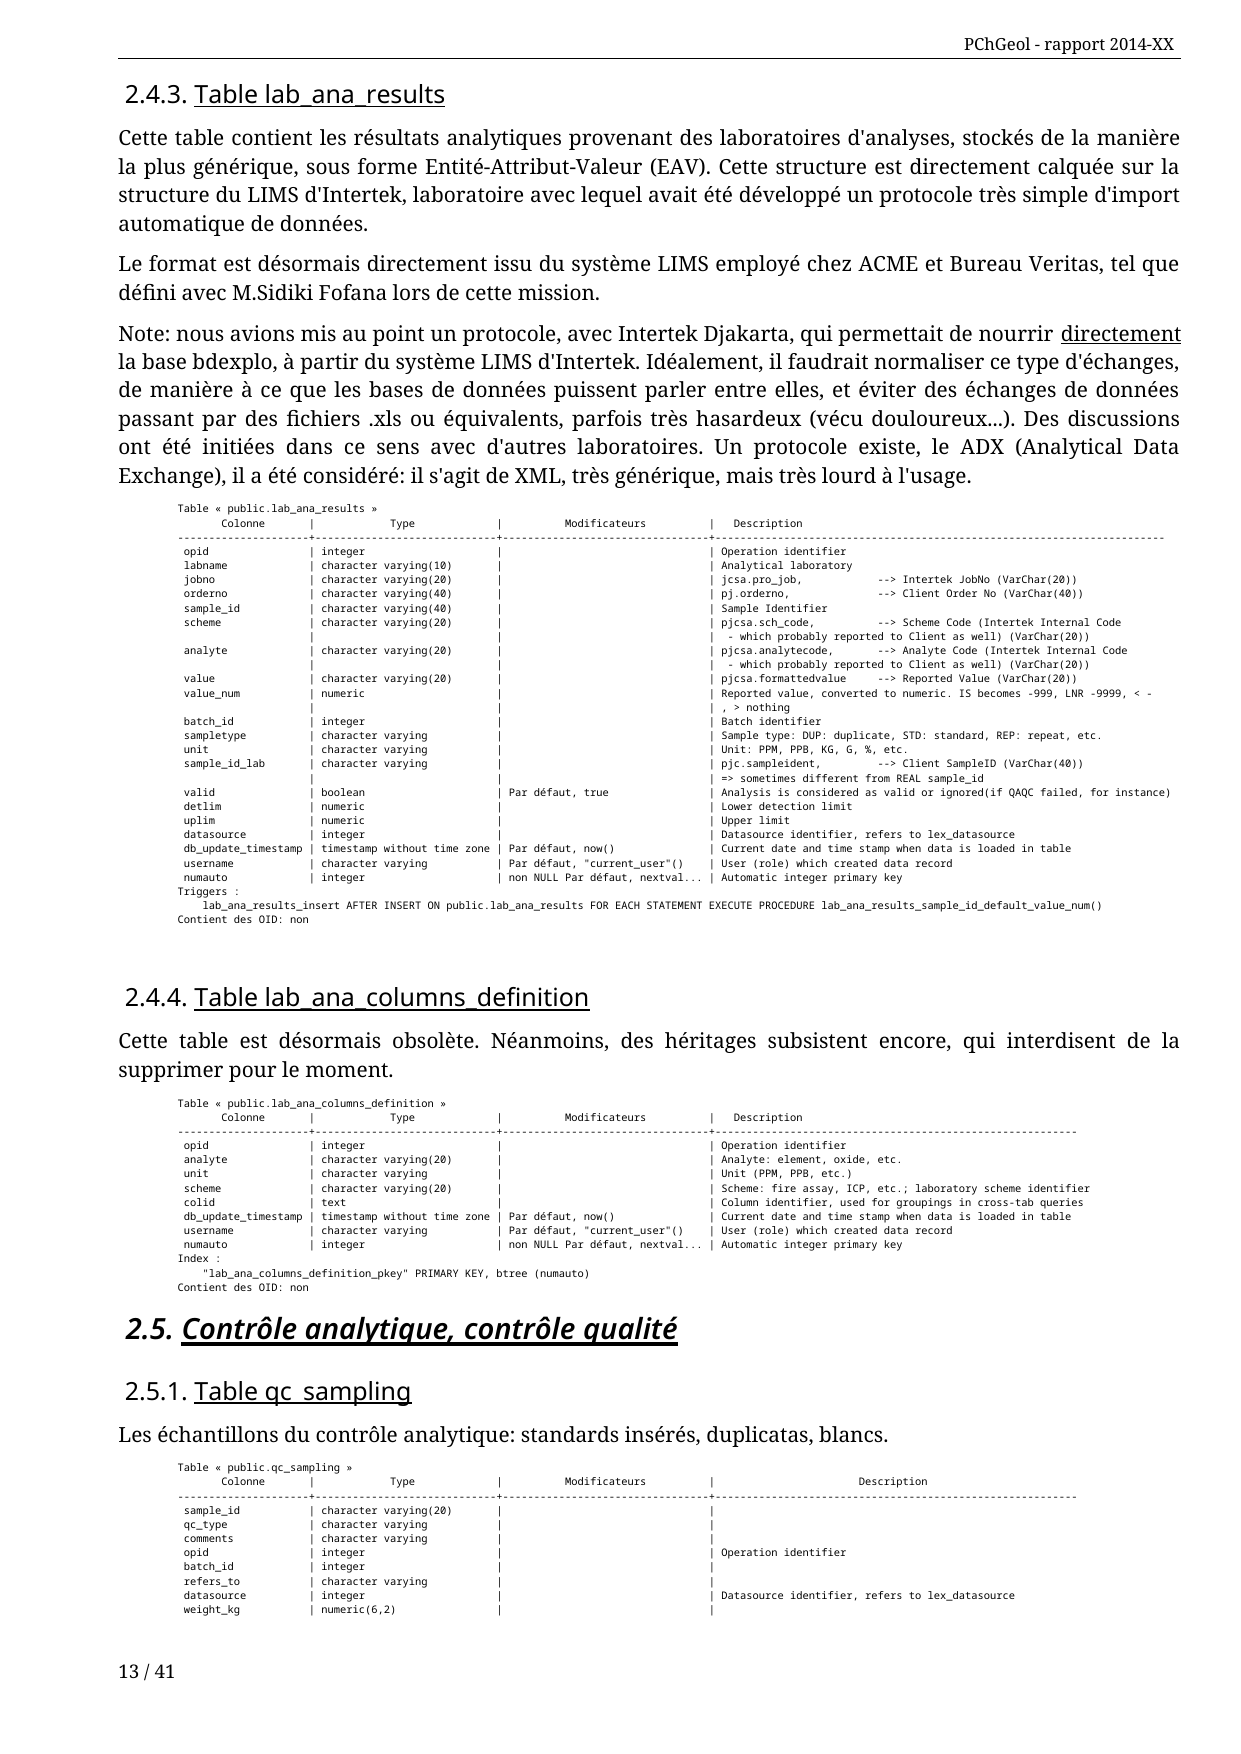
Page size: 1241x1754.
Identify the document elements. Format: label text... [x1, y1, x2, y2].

text analyte | character varying(20) | | Analyte: element, oxide, etc. [177, 1153, 1181, 1167]
text weight_kg | numeric(6,2) | | [177, 1602, 1181, 1616]
text analyte | character varying(20) | | pjcsa.analytecode, --> Analyte Code (Intertek Internal Code [177, 643, 1181, 658]
text opid | integer | | Operation identifier [177, 1546, 1181, 1560]
text value_num | numeric | | Reported value, converted to numeric. IS becomes -999, LNR -9999, < - [177, 686, 1181, 700]
text colid | text | | Column identifier, used for groupings in cross-tab queries [177, 1195, 1181, 1209]
text opid | integer | | Operation identifier [177, 544, 1181, 558]
text Colonne | Type | Modificateurs | Description [177, 1110, 1181, 1124]
text opid | integer | | Operation identifier [177, 1138, 1181, 1153]
text Contient des OID: non [177, 913, 1181, 927]
text | | | , > nothing [177, 700, 1181, 714]
text Colonne | Type | Modificateurs | Description [177, 516, 1181, 530]
text db_update_timestamp | timestamp without time zone | Par défaut, now() | Current date and time stamp when data is loaded in table [177, 1209, 1181, 1223]
text sample_id_lab | character varying | | pjc.sampleident, --> Client SampleID (VarChar(40)) [177, 757, 1181, 771]
text username | character varying | Par défaut, "current_user"() | User (role) which created data record [177, 856, 1181, 870]
text batch_id | integer | | Batch identifier [177, 714, 1181, 728]
subtitle Table qc_sampling [118, 1373, 1181, 1407]
text comments | character varying | | [177, 1531, 1181, 1546]
text Colonne | Type | Modificateurs | Description [177, 1475, 1181, 1489]
text Cette table contient les résultats analytiques provenant des laboratoires d'analyses, stockés de la manière la plus générique, sous forme Entité-Attribut-Valeur (EAV). Cette structure est directement calquée sur la structure du LIMS d'Intertek, laboratoire avec lequel avait été développé un protocole très simple d'import automatique de données. [118, 123, 1181, 237]
text | | | => sometimes different from REAL sample_id [177, 771, 1181, 785]
text detlim | numeric | | Lower detection limit [177, 799, 1181, 813]
text orderno | character varying(40) | | pj.orderno, --> Client Order No (VarChar(40)) [177, 587, 1181, 601]
text ---------------------+-----------------------------+---------------------------------+---------------------------------------------------------- [177, 1489, 1181, 1503]
text datasource | integer | | Datasource identifier, refers to lex_datasource [177, 828, 1181, 842]
text sample_id | character varying(40) | | Sample Identifier [177, 601, 1181, 615]
text uplim | numeric | | Upper limit [177, 813, 1181, 828]
text Cette table est désormais obsolète. Néanmoins, des héritages subsistent encore, qui interdisent de la supprimer pour le moment. [118, 1027, 1181, 1083]
text datasource | integer | | Datasource identifier, refers to lex_datasource [177, 1588, 1181, 1602]
text username | character varying | Par défaut, "current_user"() | User (role) which created data record [177, 1223, 1181, 1238]
subtitle Table lab_ana_columns_definition [118, 980, 1181, 1014]
text Table « public.qc_sampling » [177, 1461, 1181, 1475]
text Table « public.lab_ana_results » [177, 502, 1181, 516]
text labname | character varying(10) | | Analytical laboratory [177, 558, 1181, 573]
text Triggers : [177, 884, 1181, 898]
text ---------------------+-----------------------------+---------------------------------+------------------------------------------------------------------------ [177, 530, 1181, 544]
text value | character varying(20) | | pjcsa.formattedvalue --> Reported Value (VarChar(20)) [177, 672, 1181, 686]
text lab_ana_results_insert AFTER INSERT ON public.lab_ana_results FOR EACH STATEMENT EXECUTE PROCEDURE lab_ana_results_sample_id_default_value_num() [177, 898, 1181, 913]
text scheme | character varying(20) | | Scheme: fire assay, ICP, etc.; laboratory scheme identifier [177, 1181, 1181, 1195]
text batch_id | integer | | [177, 1560, 1181, 1574]
text Contient des OID: non [177, 1280, 1181, 1294]
text numauto | integer | non NULL Par défaut, nextval... | Automatic integer primary key [177, 1238, 1181, 1252]
text unit | character varying | | Unit (PPM, PPB, etc.) [177, 1167, 1181, 1181]
text db_update_timestamp | timestamp without time zone | Par défaut, now() | Current date and time stamp when data is loaded in table [177, 842, 1181, 856]
text ---------------------+-----------------------------+---------------------------------+---------------------------------------------------------- [177, 1124, 1181, 1138]
text Les échantillons du contrôle analytique: standards insérés, duplicatas, blancs. [118, 1420, 1181, 1448]
text "lab_ana_columns_definition_pkey" PRIMARY KEY, btree (numauto) [177, 1266, 1181, 1280]
text | | | - which probably reported to Client as well) (VarChar(20)) [177, 629, 1181, 643]
text scheme | character varying(20) | | pjcsa.sch_code, --> Scheme Code (Intertek Internal Code [177, 615, 1181, 629]
text unit | character varying | | Unit: PPM, PPB, KG, G, %, etc. [177, 743, 1181, 757]
text Index : [177, 1252, 1181, 1266]
text Table « public.lab_ana_columns_definition » [177, 1096, 1181, 1110]
text jobno | character varying(20) | | jcsa.pro_job, --> Intertek JobNo (VarChar(20)) [177, 573, 1181, 587]
text | | | - which probably reported to Client as well) (VarChar(20)) [177, 658, 1181, 672]
text Le format est désormais directement issu du système LIMS employé chez ACME et Bureau Veritas, tel que défini avec M.Sidiki Fofana lors de cette mission. [118, 249, 1181, 306]
text Note: nous avions mis au point un protocole, avec Intertek Djakarta, qui permettait de nourrir directement la base bdexplo, à partir du système LIMS d'Intertek. Idéalement, il faudrait normaliser ce type d'échanges, de manière à ce que les bases de données puissent parler entre elles, et éviter des échanges de données passant par des fichiers .xls ou équivalents, parfois très hasardeux (vécu douloureux...). Des discussions ont été initiées dans ce sens avec d'autres laboratoires. Un protocole existe, le ADX (Analytical Data Exchange), il a été considéré: il s'agit de XML, très générique, mais très lourd à l'usage. [118, 319, 1181, 489]
text valid | boolean | Par défaut, true | Analysis is considered as valid or ignored(if QAQC failed, for instance) [177, 785, 1181, 799]
text sample_id | character varying(20) | | [177, 1503, 1181, 1517]
text qc_type | character varying | | [177, 1517, 1181, 1531]
subtitle Contrôle analytique, contrôle qualité [118, 1308, 1181, 1348]
subtitle Table lab_ana_results [118, 77, 1181, 111]
text refers_to | character varying | | [177, 1574, 1181, 1588]
text numauto | integer | non NULL Par défaut, nextval... | Automatic integer primary key [177, 870, 1181, 884]
text sampletype | character varying | | Sample type: DUP: duplicate, STD: standard, REP: repeat, etc. [177, 728, 1181, 743]
